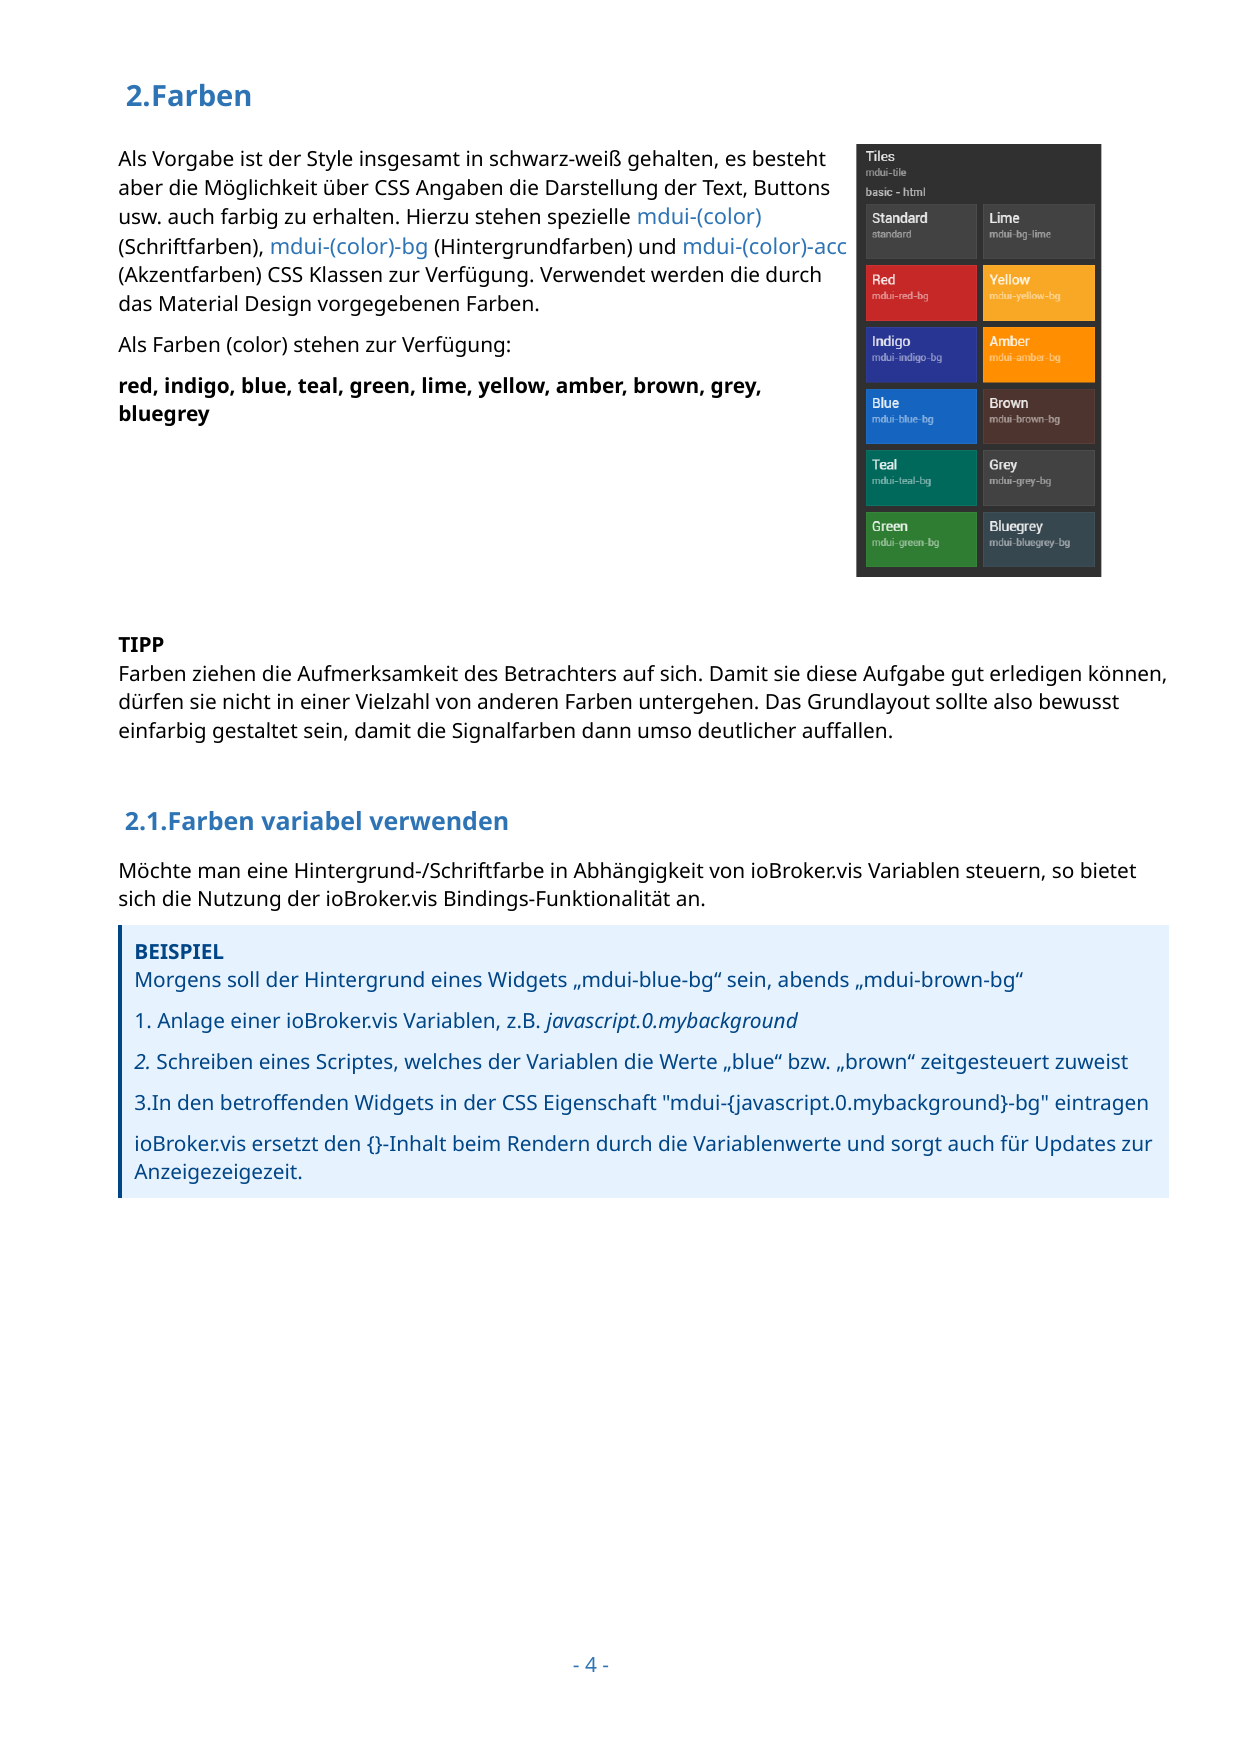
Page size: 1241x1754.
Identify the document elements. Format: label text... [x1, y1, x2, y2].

subtitle Farben variabel verwenden [118, 804, 1169, 838]
text 2. Schreiben eines Scriptes, welches der Variablen die Werte „blue“ bzw. „brown“ zeitgesteuert zuweist [122, 1035, 1169, 1076]
text BEISPIEL Morgens soll der Hintergrund eines Widgets „mdui-blue-bg“ sein, abends „mdui-brown-bg“ [122, 925, 1169, 994]
text ioBroker.vis ersetzt den {}-Inhalt beim Rendern durch die Variablenwerte und sorgt auch für Updates zur Anzeigezeigezeit. [122, 1117, 1169, 1198]
table_header [851, 144, 1123, 589]
text TIPP Farben ziehen die Aufmerksamkeit des Betrachters auf sich. Damit sie diese Aufgabe gut erledigen können, dürfen sie nicht in einer Vielzahl von anderen Farben untergehen. Das Grundlayout sollte also bewusst einfarbig gestaltet sein, damit die Signalfarben dann umso deutlicher auffallen. [118, 630, 1169, 744]
subtitle Farben [118, 75, 1169, 115]
text 3.In den betroffenden Widgets in der CSS Eigenschaft "mdui-{javascript.0.mybackground}-bg" eintragen [122, 1076, 1169, 1117]
text Möchte man eine Hintergrund-/Schriftfarbe in Abhängigkeit von ioBroker.vis Variablen steuern, so bietet sich die Nutzung der ioBroker.vis Bindings-Funktionalität an. [118, 856, 1169, 913]
table_header Als Vorgabe ist der Style insgesamt in schwarz-weiß gehalten, es besteht aber die Möglichkeit über CSS Angaben die Darstellung der Text, Buttons usw. auch farbig zu erhalten. Hierzu stehen spezielle mdui-(color) (Schriftfarben), mdui-(color)-bg (Hintergrundfarben) und mdui-(color)-acc (Akzentfarben) CSS Klassen zur Verfügung. Verwendet werden die durch das Material Design vorgegebenen Farben. Als Farben (color) stehen zur Verfügung: red, indigo, blue, teal, green, lime, yellow, amber, brown, grey, bluegrey [118, 144, 851, 589]
picture [856, 144, 1102, 577]
text 1. Anlage einer ioBroker.vis Variablen, z.B. javascript.0.mybackground [122, 994, 1169, 1035]
